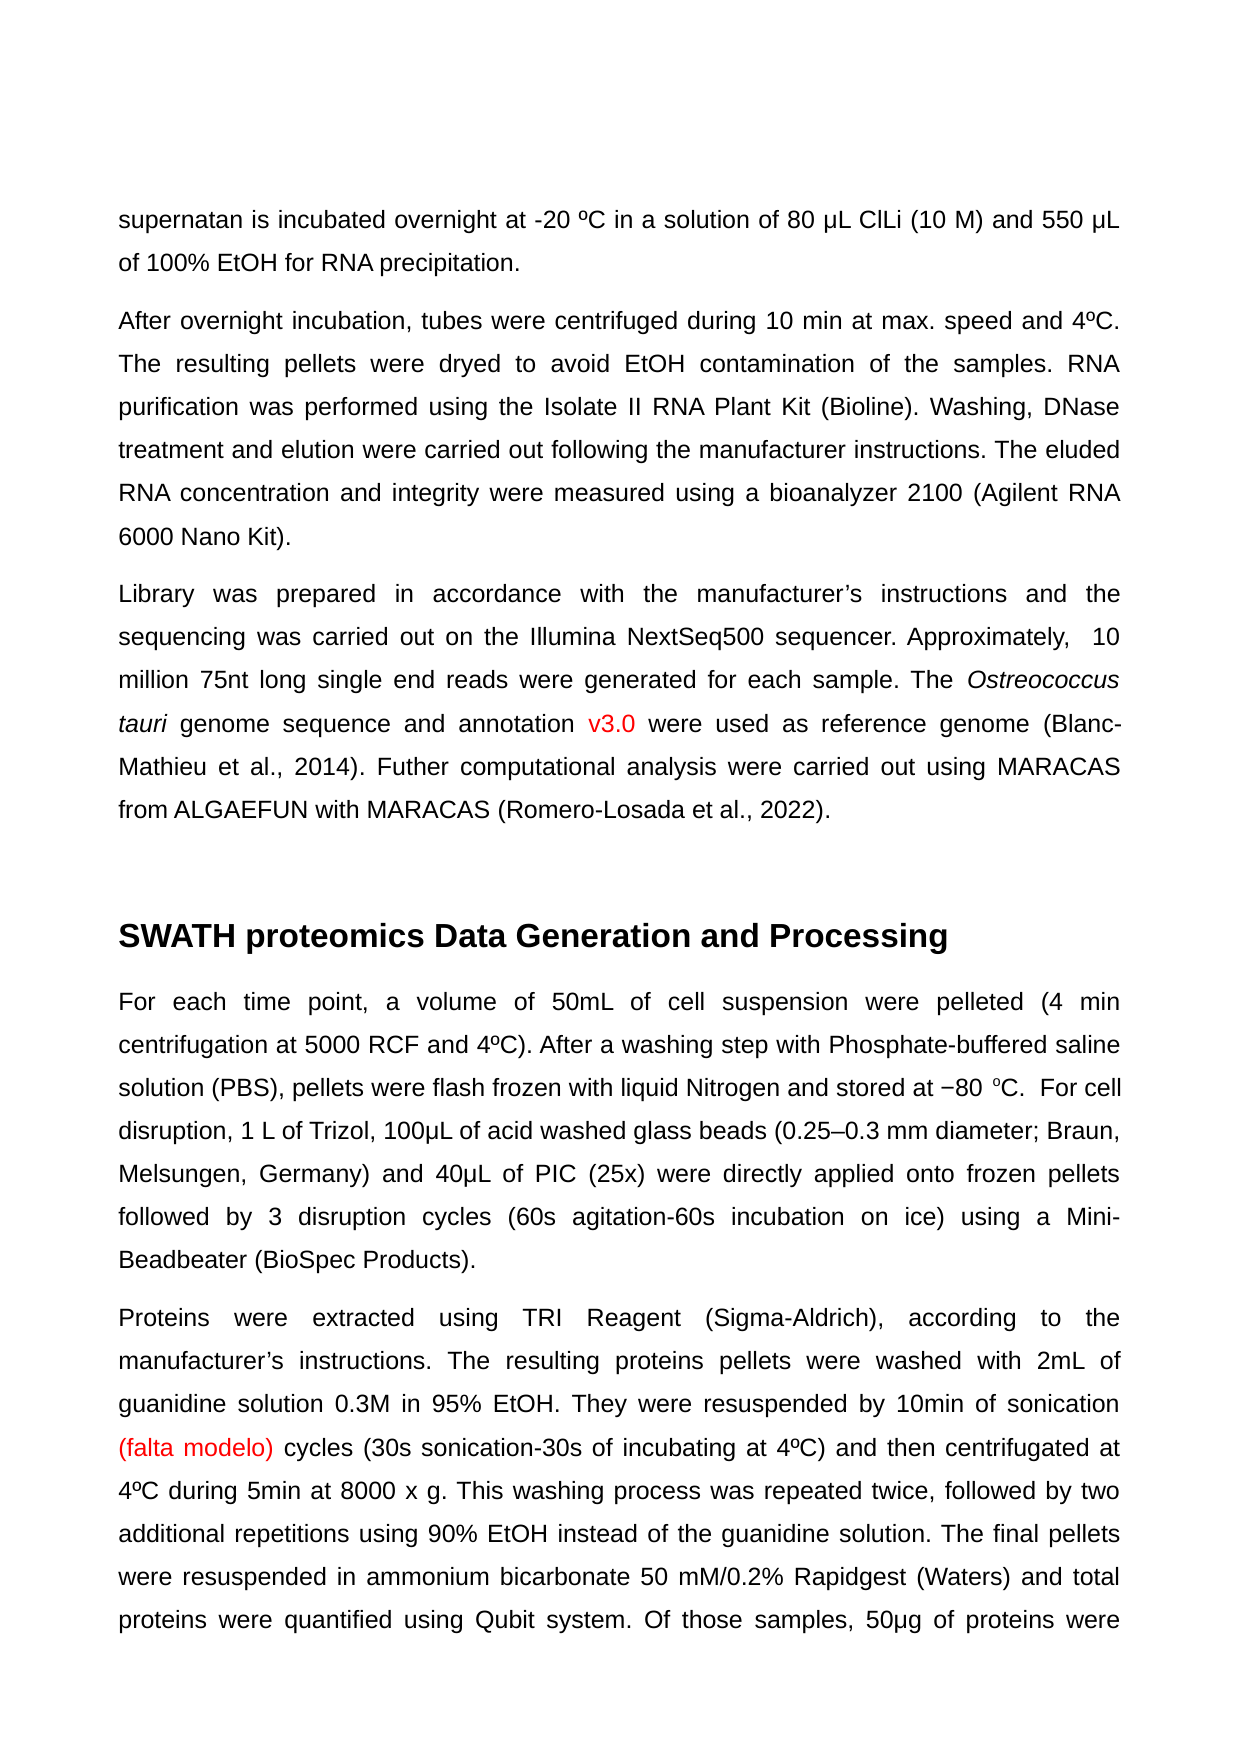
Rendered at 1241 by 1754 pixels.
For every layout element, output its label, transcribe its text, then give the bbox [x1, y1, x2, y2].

text After overnight incubation, tubes were centrifuged during 10 min at max. speed and 4ºC. The resulting pellets were dryed to avoid EtOH contamination of the samples. RNA purification was performed using the Isolate II RNA Plant Kit (Bioline). Washing, DNase treatment and elution were carried out following the manufacturer instructions. The eluded RNA concentration and integrity were measured using a bioanalyzer 2100 (Agilent RNA 6000 Nano Kit). [118, 306, 1122, 550]
text For each time point, a volume of 50mL of cell suspension were pelleted (4 min centrifugation at 5000 RCF and 4ºC). After a washing step with Phosphate-buffered saline solution (PBS), pellets were flash frozen with liquid Nitrogen and stored at −80 oC. For cell disruption, 1 L of Trizol, 100μL of acid washed glass beads (0.25–0.3 mm diameter; Braun, Melsungen, Germany) and 40μL of PIC (25x) were directly applied onto frozen pellets followed by 3 disruption cycles (60s agitation-60s incubation on ice) using a Mini-Beadbeater (BioSpec Products). [118, 987, 1122, 1274]
text Library was prepared in accordance with the manufacturer’s instructions and the sequencing was carried out on the Illumina NextSeq500 sequencer. Approximately, 10 million 75nt long single end reads were generated for each sample. The Ostreococcus tauri genome sequence and annotation v3.0 were used as reference genome (Blanc-Mathieu et al., 2014)⁠. Futher computational analysis were carried out using MARACAS from ALGAEFUN with MARACAS (Romero-Losada et al., 2022)⁠. [118, 579, 1122, 824]
text supernatan is incubated overnight at -20 ºC in a solution of 80 μL ClLi (10 M) and 550 μL of 100% EtOH for RNA precipitation. [118, 205, 1122, 277]
text Proteins were extracted using TRI Reagent (Sigma-Aldrich), according to the manufacturer’s instructions. The resulting proteins pellets were washed with 2mL of guanidine solution 0.3M in 95% EtOH. They were resuspended by 10min of sonication (falta modelo) cycles (30s sonication-30s of incubating at 4ºC) and then centrifugated at 4ºC during 5min at 8000 x g. This washing process was repeated twice, followed by two additional repetitions using 90% EtOH instead of the guanidine solution. The final pellets were resuspended in ammonium bicarbonate 50 mM/0.2% Rapidgest (Waters) and total proteins were quantified using Qubit system. Of those samples, 50μg of proteins were [118, 1303, 1122, 1634]
subtitle SWATH proteomics Data Generation and Processing [118, 917, 1122, 955]
